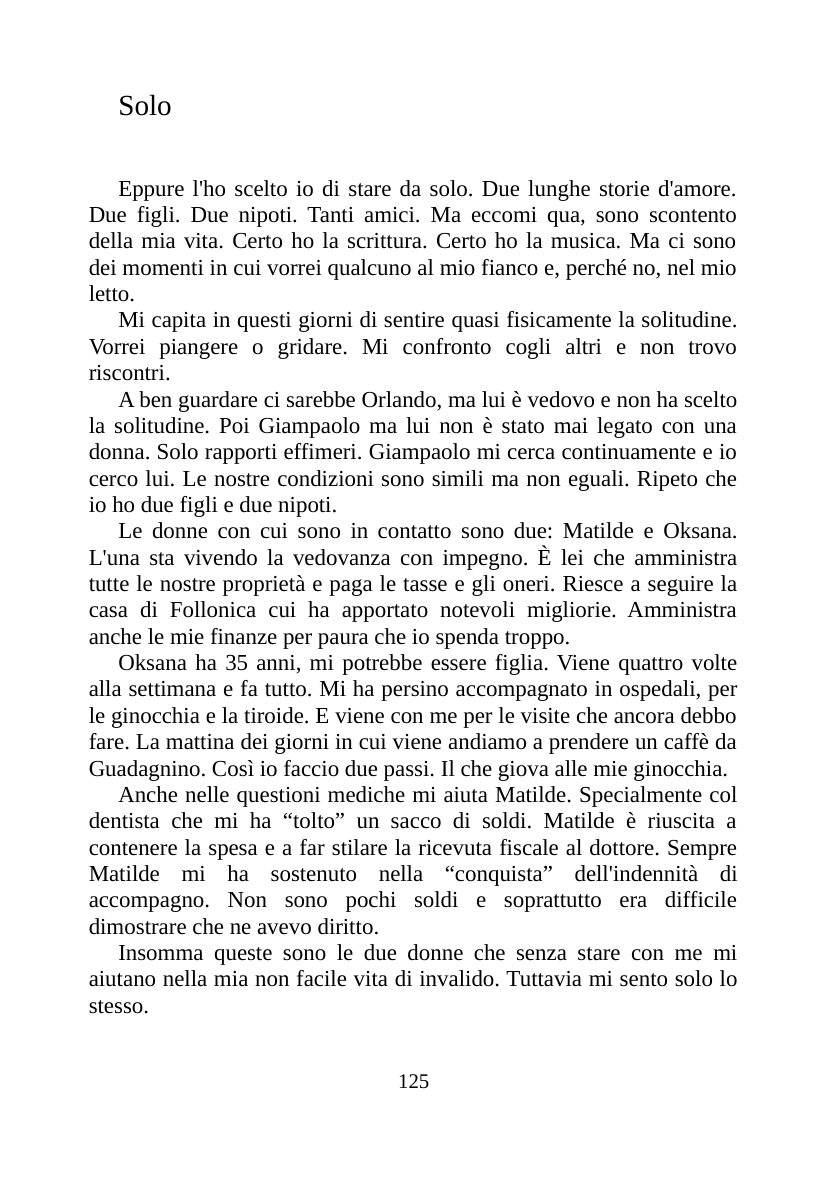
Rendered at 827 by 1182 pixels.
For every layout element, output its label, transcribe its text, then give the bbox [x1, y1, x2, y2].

text Eppure l'ho scelto io di stare da solo. Due lunghe storie d'amore. Due figli. Due nipoti. Tanti amici. Ma eccomi qua, sono scontento della mia vita. Certo ho la scrittura. Certo ho la musica. Ma ci sono dei momenti in cui vorrei qualcuno al mio fianco e, perché no, nel mio letto. [88, 175, 738, 307]
text Mi capita in questi giorni di sentire quasi fisicamente la solitudine. Vorrei piangere o gridare. Mi confronto cogli altri e non trovo riscontri. [88, 307, 738, 386]
text Insomma queste sono le due donne che senza stare con me mi aiutano nella mia non facile vita di invalido. Tuttavia mi sento solo lo stesso. [88, 939, 738, 1018]
text Le donne con cui sono in contatto sono due: Matilde e Oksana. L'una sta vivendo la vedovanza con impegno. È lei che amministra tutte le nostre proprietà e paga le tasse e gli oneri. Riesce a seguire la casa di Follonica cui ha apportato notevoli migliorie. Amministra anche le mie finanze per paura che io spenda troppo. [88, 517, 738, 649]
text A ben guardare ci sarebbe Orlando, ma lui è vedovo e non ha scelto la solitudine. Poi Giampaolo ma lui non è stato mai legato con una donna. Solo rapporti effimeri. Giampaolo mi cerca continuamente e io cerco lui. Le nostre condizioni sono simili ma non eguali. Ripeto che io ho due figli e due nipoti. [88, 386, 738, 517]
subtitle Solo [88, 88, 738, 122]
text Oksana ha 35 anni, mi potrebbe essere figlia. Viene quattro volte alla settimana e fa tutto. Mi ha persino accompagnato in ospedali, per le ginocchia e la tiroide. E viene con me per le visite che ancora debbo fare. La mattina dei giorni in cui viene andiamo a prendere un caffè da Guadagnino. Così io faccio due passi. Il che giova alle mie ginocchia. [88, 649, 738, 781]
text Anche nelle questioni mediche mi aiuta Matilde. Specialmente col dentista che mi ha “tolto” un sacco di soldi. Matilde è riuscita a contenere la spesa e a far stilare la ricevuta fiscale al dottore. Sempre Matilde mi ha sostenuto nella “conquista” dell'indennità di accompagno. Non sono pochi soldi e soprattutto era difficile dimostrare che ne avevo diritto. [88, 781, 738, 939]
